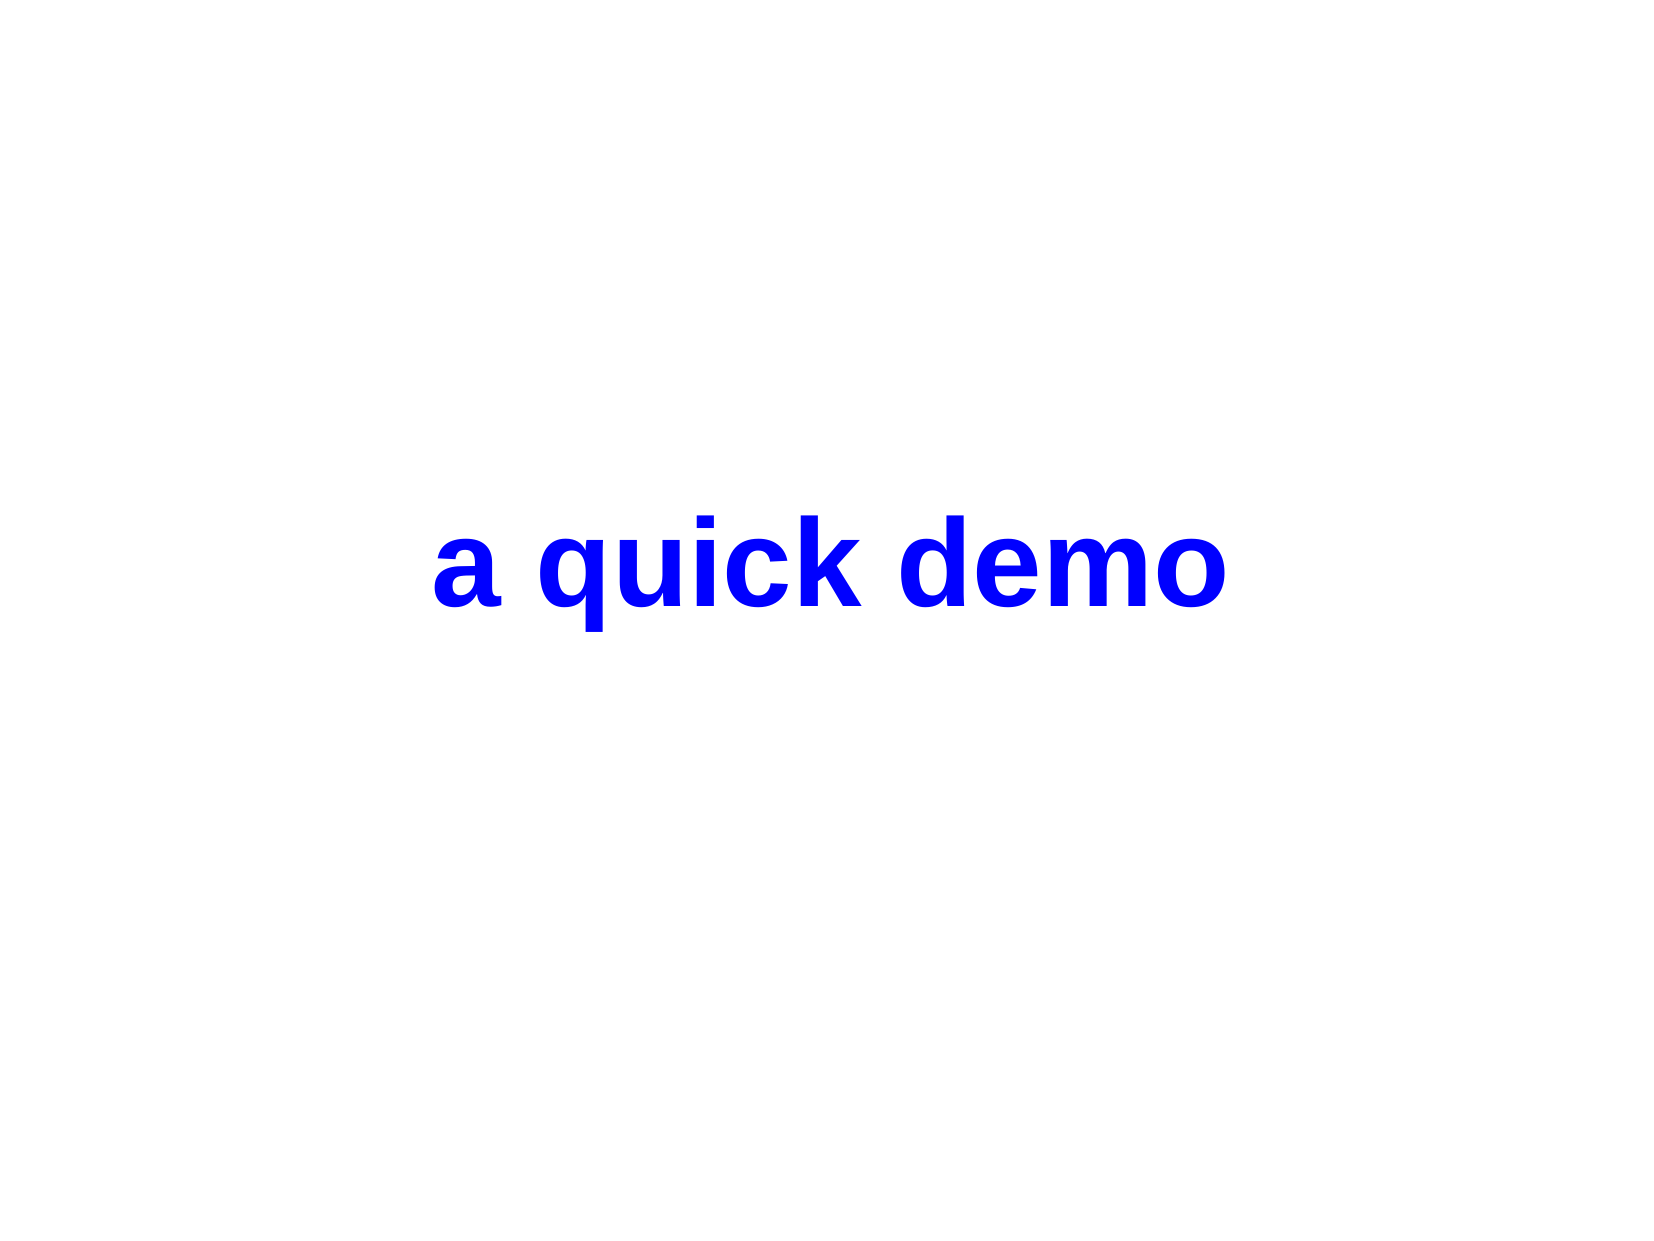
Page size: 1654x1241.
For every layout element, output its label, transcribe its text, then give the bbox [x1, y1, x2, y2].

title a quick demo [86, 459, 1576, 667]
